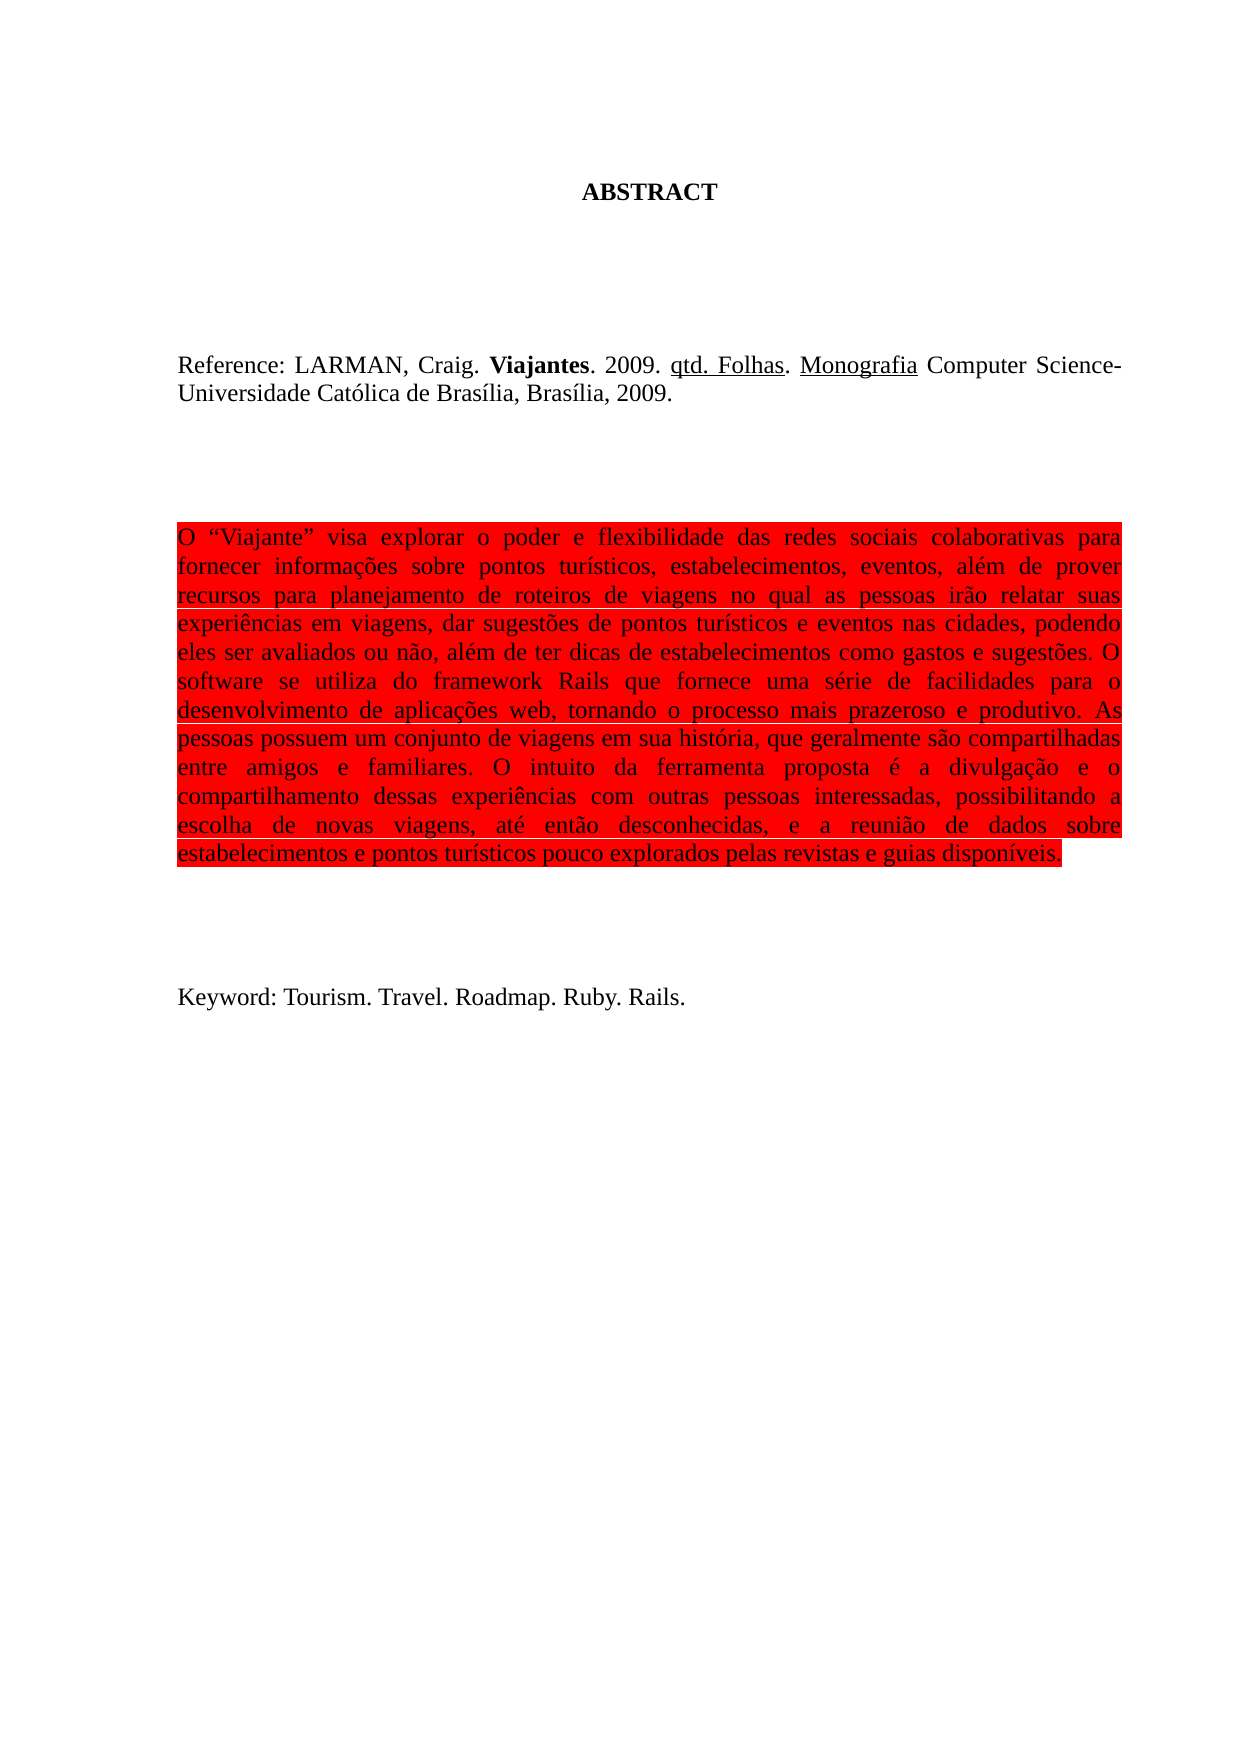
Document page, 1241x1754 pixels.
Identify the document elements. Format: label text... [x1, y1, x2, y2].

text Reference: LARMAN, Craig. Viajantes. 2009. qtd. Folhas. Monografia Computer Science-Universidade Católica de Brasília, Brasília, 2009. [177, 350, 1122, 407]
text O “Viajante” visa explorar o poder e flexibilidade das redes sociais colaborativas para fornecer informações sobre pontos turísticos, estabelecimentos, eventos, além de prover recursos para planejamento de roteiros de viagens no qual as pessoas irão relatar suas experiências em viagens, dar sugestões de pontos turísticos e eventos nas cidades, podendo eles ser avaliados ou não, além de ter dicas de estabelecimentos como gastos e sugestões. O software se utiliza do framework Rails que fornece uma série de facilidades para o desenvolvimento de aplicações web, tornando o processo mais prazeroso e produtivo. As pessoas possuem um conjunto de viagens em sua história, que geralmente são compartilhadas entre amigos e familiares. O intuito da ferramenta proposta é a divulgação e o compartilhamento dessas experiências com outras pessoas interessadas, possibilitando a escolha de novas viagens, até então desconhecidas, e a reunião de dados sobre estabelecimentos e pontos turísticos pouco explorados pelas revistas e guias disponíveis. [177, 522, 1122, 867]
text Keyword: Tourism. Travel. Roadmap. Ruby. Rails. [177, 982, 1122, 1011]
text ABSTRACT [177, 177, 1122, 206]
